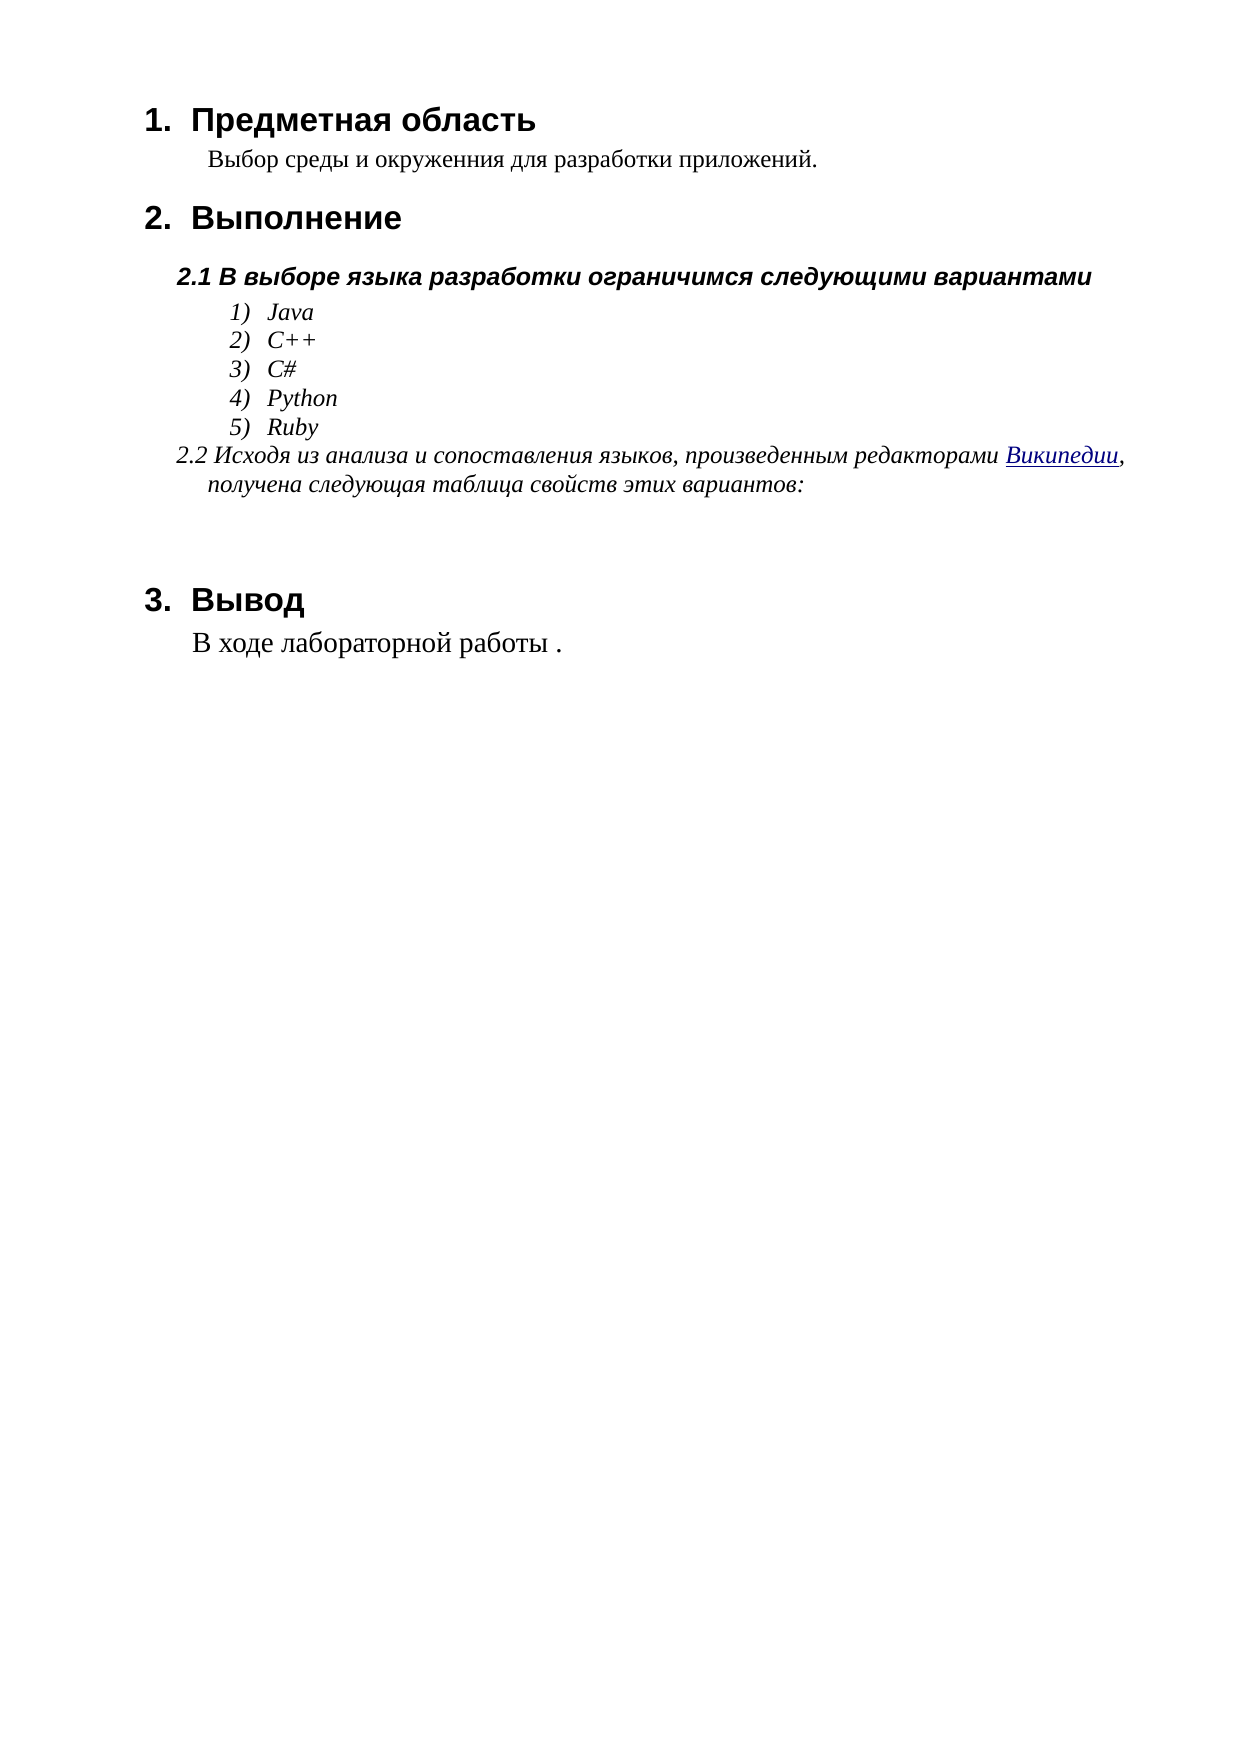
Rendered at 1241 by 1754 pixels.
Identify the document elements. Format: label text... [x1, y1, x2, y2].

subtitle Выполнение [144, 198, 1152, 237]
subtitle Предметная область [144, 100, 1152, 138]
subtitle В выборе языка разработки ограничимся следующими вариантами [170, 262, 1152, 291]
list Выбор среды и окруженния для разработки приложений. [170, 144, 1152, 173]
list C++ [229, 326, 1152, 354]
list Ruby [229, 412, 1152, 441]
list Java [229, 297, 1152, 326]
subtitle Вывод [144, 581, 1152, 619]
list Python [229, 383, 1152, 412]
text В ходе лабораторной работы . [192, 625, 1152, 659]
list C# [229, 354, 1152, 383]
list Исходя из анализа и сопоставления языков, произведенным редакторами Википедии, получена следующая таблица свойств этих вариантов: [170, 441, 1152, 498]
